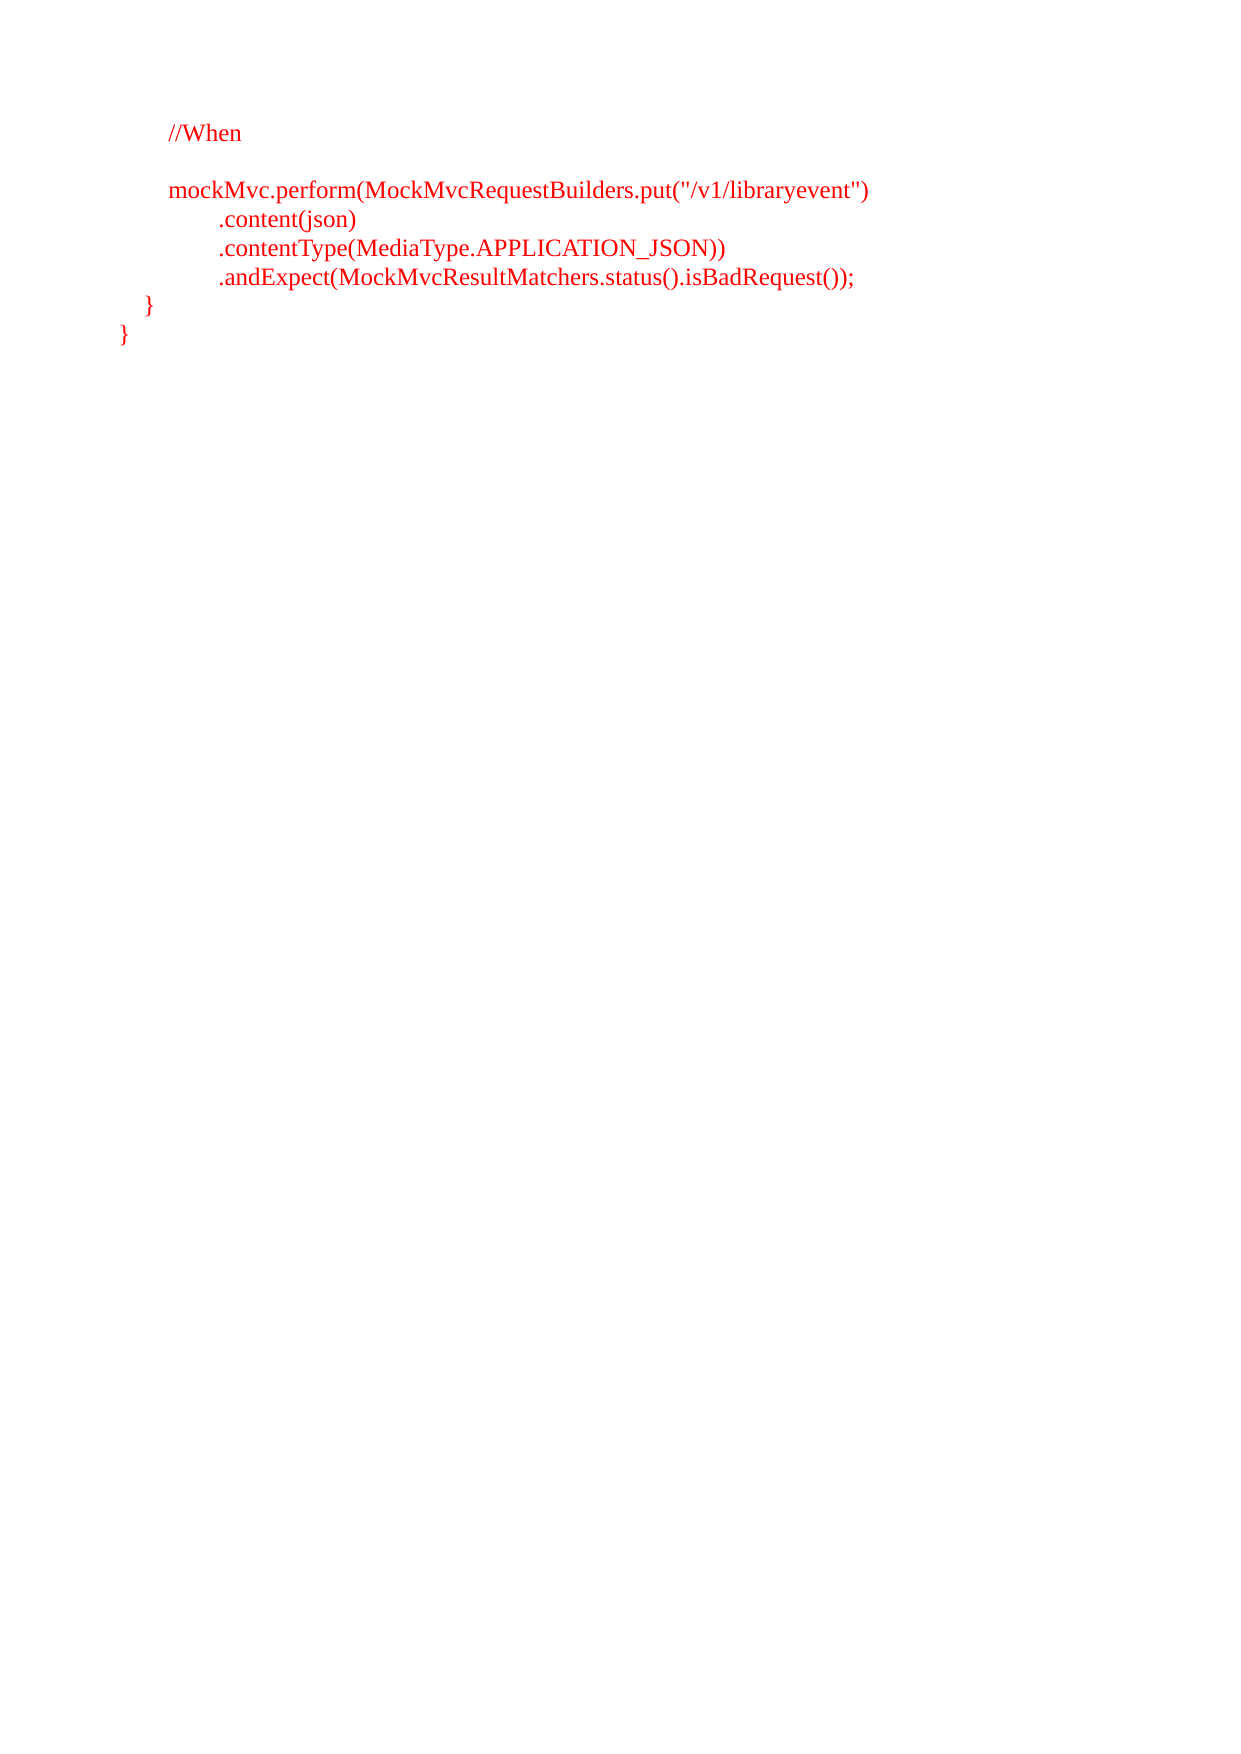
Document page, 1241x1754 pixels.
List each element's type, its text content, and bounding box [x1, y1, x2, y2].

text //When mockMvc.perform(MockMvcRequestBuilders.put("/v1/libraryevent") .content(json) .contentType(MediaType.APPLICATION_JSON)) .andExpect(MockMvcResultMatchers.status().isBadRequest()); } } [118, 118, 1122, 377]
